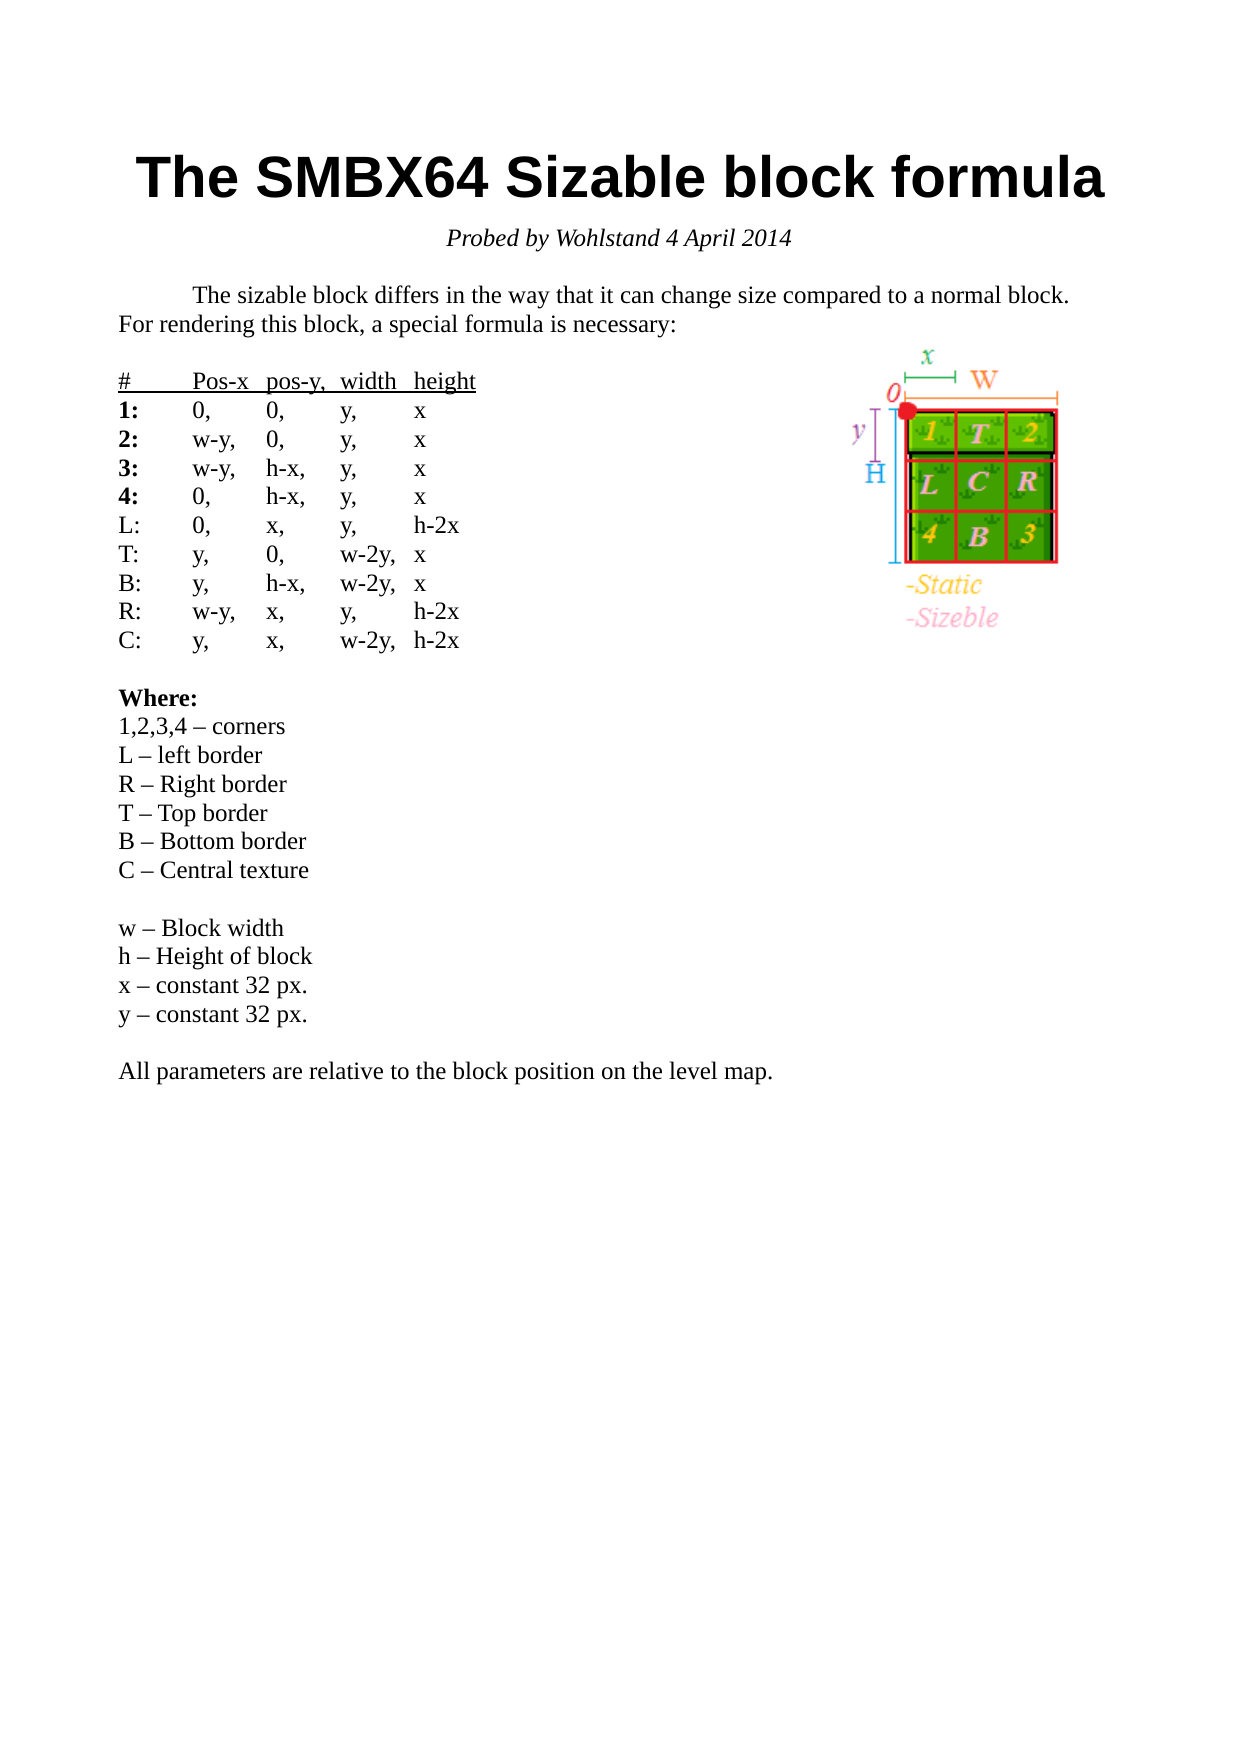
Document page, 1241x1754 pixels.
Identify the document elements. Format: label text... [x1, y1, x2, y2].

text 3: w-y, h-x, y, x [118, 453, 790, 481]
text T: y, 0, w-2y, x [118, 539, 790, 568]
title The SMBX64 Sizable block formula [118, 143, 1122, 210]
text 4: 0, h-x, y, x [118, 481, 790, 510]
text T – Top border [118, 798, 1122, 826]
text Probed by Wohlstand 4 April 2014 [118, 223, 1122, 251]
text L: 0, x, y, h-2x [118, 510, 790, 539]
text y – constant 32 px. [118, 999, 1122, 1028]
text For rendering this block, a special formula is necessary: [118, 309, 790, 338]
text B: y, h-x, w-2y, x [118, 568, 790, 596]
text Where: [118, 683, 1122, 711]
text 2: w-y, 0, y, x [118, 424, 790, 453]
text C: y, x, w-2y, h-2x [118, 625, 1122, 654]
text 1: 0, 0, y, x [118, 395, 790, 424]
text B – Bottom border [118, 826, 1122, 855]
text 1,2,3,4 – corners [118, 711, 1122, 740]
text R – Right border [118, 769, 1122, 798]
text R: w-y, x, y, h-2x [118, 596, 790, 625]
text x – constant 32 px. [118, 970, 1122, 999]
text L – left border [118, 740, 1122, 769]
text C – Central texture [118, 855, 1122, 884]
text The sizable block differs in the way that it can change size compared to a normal block. [118, 280, 1122, 309]
text h – Height of block [118, 941, 1122, 970]
text w – Block width [118, 913, 1122, 941]
text # Pos-x pos-y, width height [118, 366, 790, 395]
text All parameters are relative to the block position on the level map. [118, 1056, 1122, 1085]
